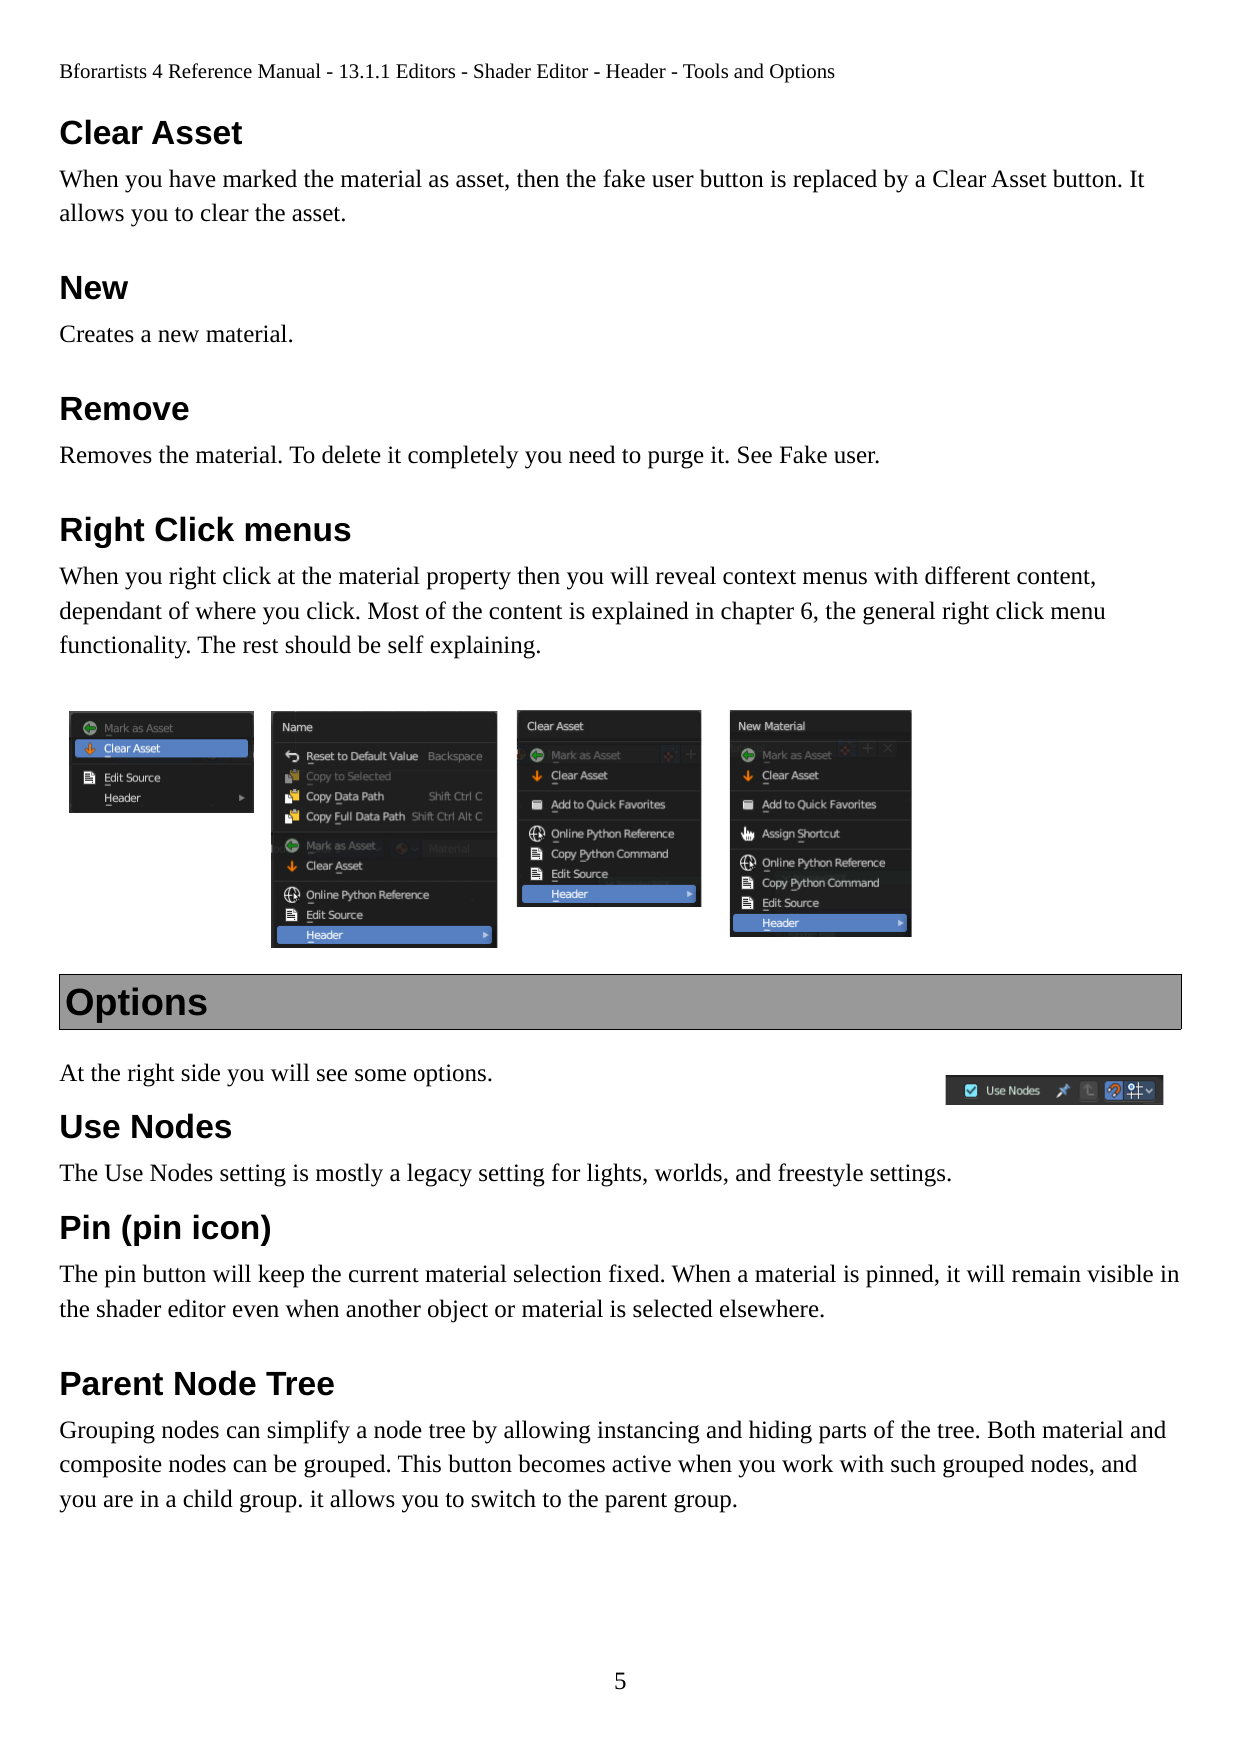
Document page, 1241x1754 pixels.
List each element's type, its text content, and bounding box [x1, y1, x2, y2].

subtitle Use Nodes [59, 1107, 1181, 1146]
subtitle Remove [59, 389, 1181, 428]
picture [516, 710, 702, 907]
text The pin button will keep the current material selection fixed. When a material is pinned, it will remain visible in the shader editor even when another object or material is selected elsewhere. [59, 1259, 1181, 1322]
text The Use Nodes setting is mostly a legacy setting for lights, worlds, and freestyle settings. [59, 1158, 1181, 1187]
picture [729, 710, 912, 937]
text Creates a new material. [59, 319, 1181, 348]
table_header Options [60, 975, 1181, 1029]
text When you have marked the material as asset, then the fake user button is replaced by a Clear Asset button. It allows you to clear the asset. [59, 164, 1181, 227]
text Removes the material. To delete it completely you need to purge it. See Fake user. [59, 440, 1181, 469]
text When you right click at the material property then you will reveal context menus with different content, dependant of where you click. Most of the content is explained in chapter 6, the general right click menu functionality. The rest should be self explaining. [59, 561, 1181, 659]
text Grouping nodes can simplify a node tree by allowing instancing and hiding parts of the tree. Both material and composite nodes can be grouped. This button becomes active when you work with such grouped nodes, and you are in a child group. it allows you to switch to the parent group. [59, 1415, 1181, 1512]
picture [271, 711, 498, 948]
picture [945, 1075, 1164, 1105]
subtitle Pin (pin icon) [59, 1208, 1181, 1247]
picture [69, 711, 254, 813]
text At the right side you will see some options. [59, 1058, 1181, 1087]
subtitle Clear Asset [59, 113, 1181, 151]
subtitle Parent Node Tree [59, 1364, 1181, 1402]
subtitle New [59, 268, 1181, 307]
subtitle Right Click menus [59, 510, 1181, 549]
